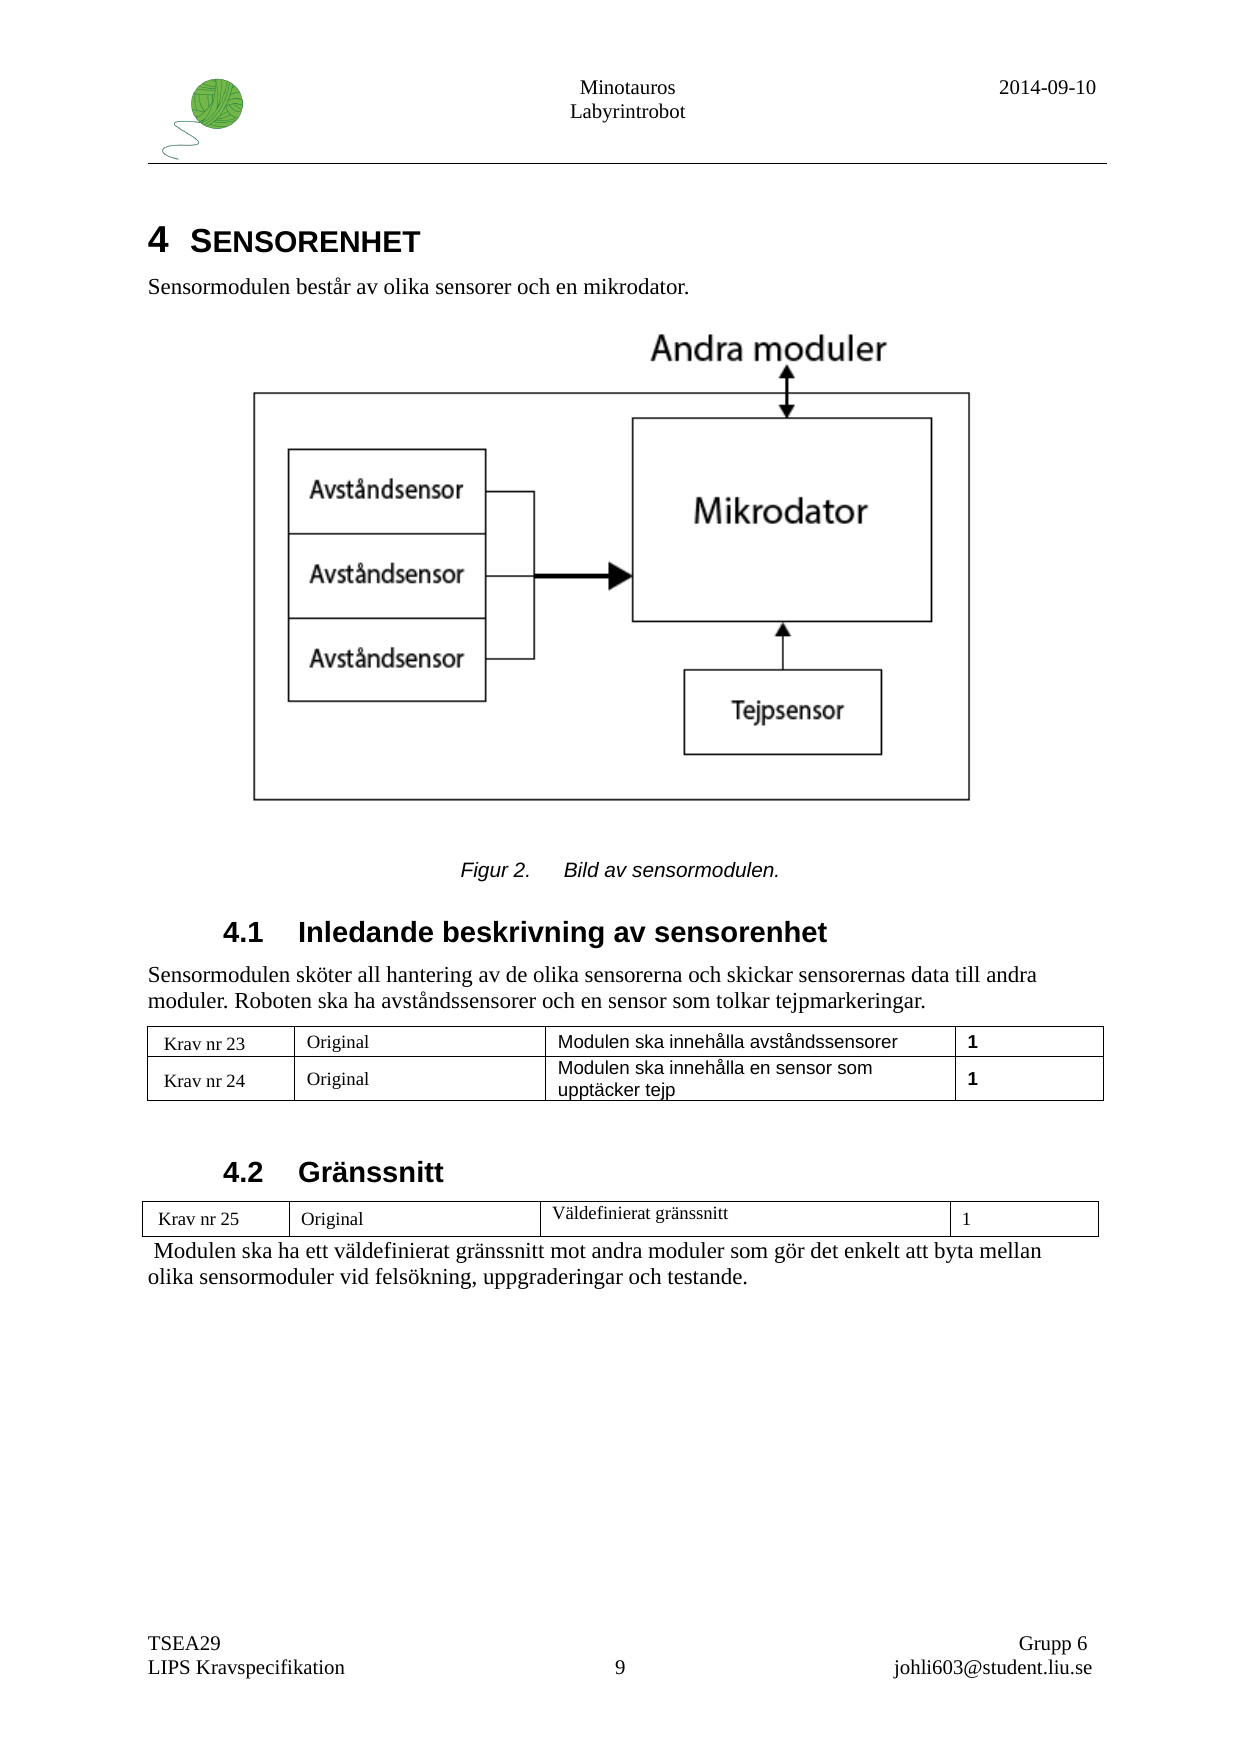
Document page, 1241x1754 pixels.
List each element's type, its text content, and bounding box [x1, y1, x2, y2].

table_cell 1 [956, 1057, 1103, 1100]
subtitle Inledande beskrivning av sensorenhet [223, 915, 1092, 948]
subtitle Sensorenhet [148, 217, 1092, 260]
table_header [143, 1202, 289, 1236]
picture [249, 330, 992, 818]
text Sensormodulen består av olika sensorer och en mikrodator. [148, 273, 1092, 299]
table_header 1 [951, 1202, 1098, 1236]
table_header Original [295, 1027, 545, 1056]
table_header Original [290, 1202, 540, 1236]
list Bild av sensormodulen. [148, 857, 1092, 881]
table_header 1 [956, 1027, 1103, 1056]
table_header [148, 1027, 294, 1056]
picture [159, 75, 248, 163]
table_header Väldefinierat gränssnitt [541, 1202, 950, 1236]
table_header Modulen ska innehålla avståndssensorer [546, 1027, 955, 1056]
table_cell Modulen ska innehålla en sensor som upptäcker tejp [546, 1057, 955, 1100]
subtitle Gränssnitt [223, 1155, 1092, 1188]
table_cell Original [295, 1057, 545, 1100]
text Modulen ska ha ett väldefinierat gränssnitt mot andra moduler som gör det enkelt att byta mellan olika sensormoduler vid felsökning, uppgraderingar och testande. [148, 1237, 1092, 1290]
table_cell [148, 1057, 294, 1100]
text Sensormodulen sköter all hantering av de olika sensorerna och skickar sensorernas data till andra moduler. Roboten ska ha avståndssensorer och en sensor som tolkar tejpmarkeringar. [148, 961, 1092, 1013]
